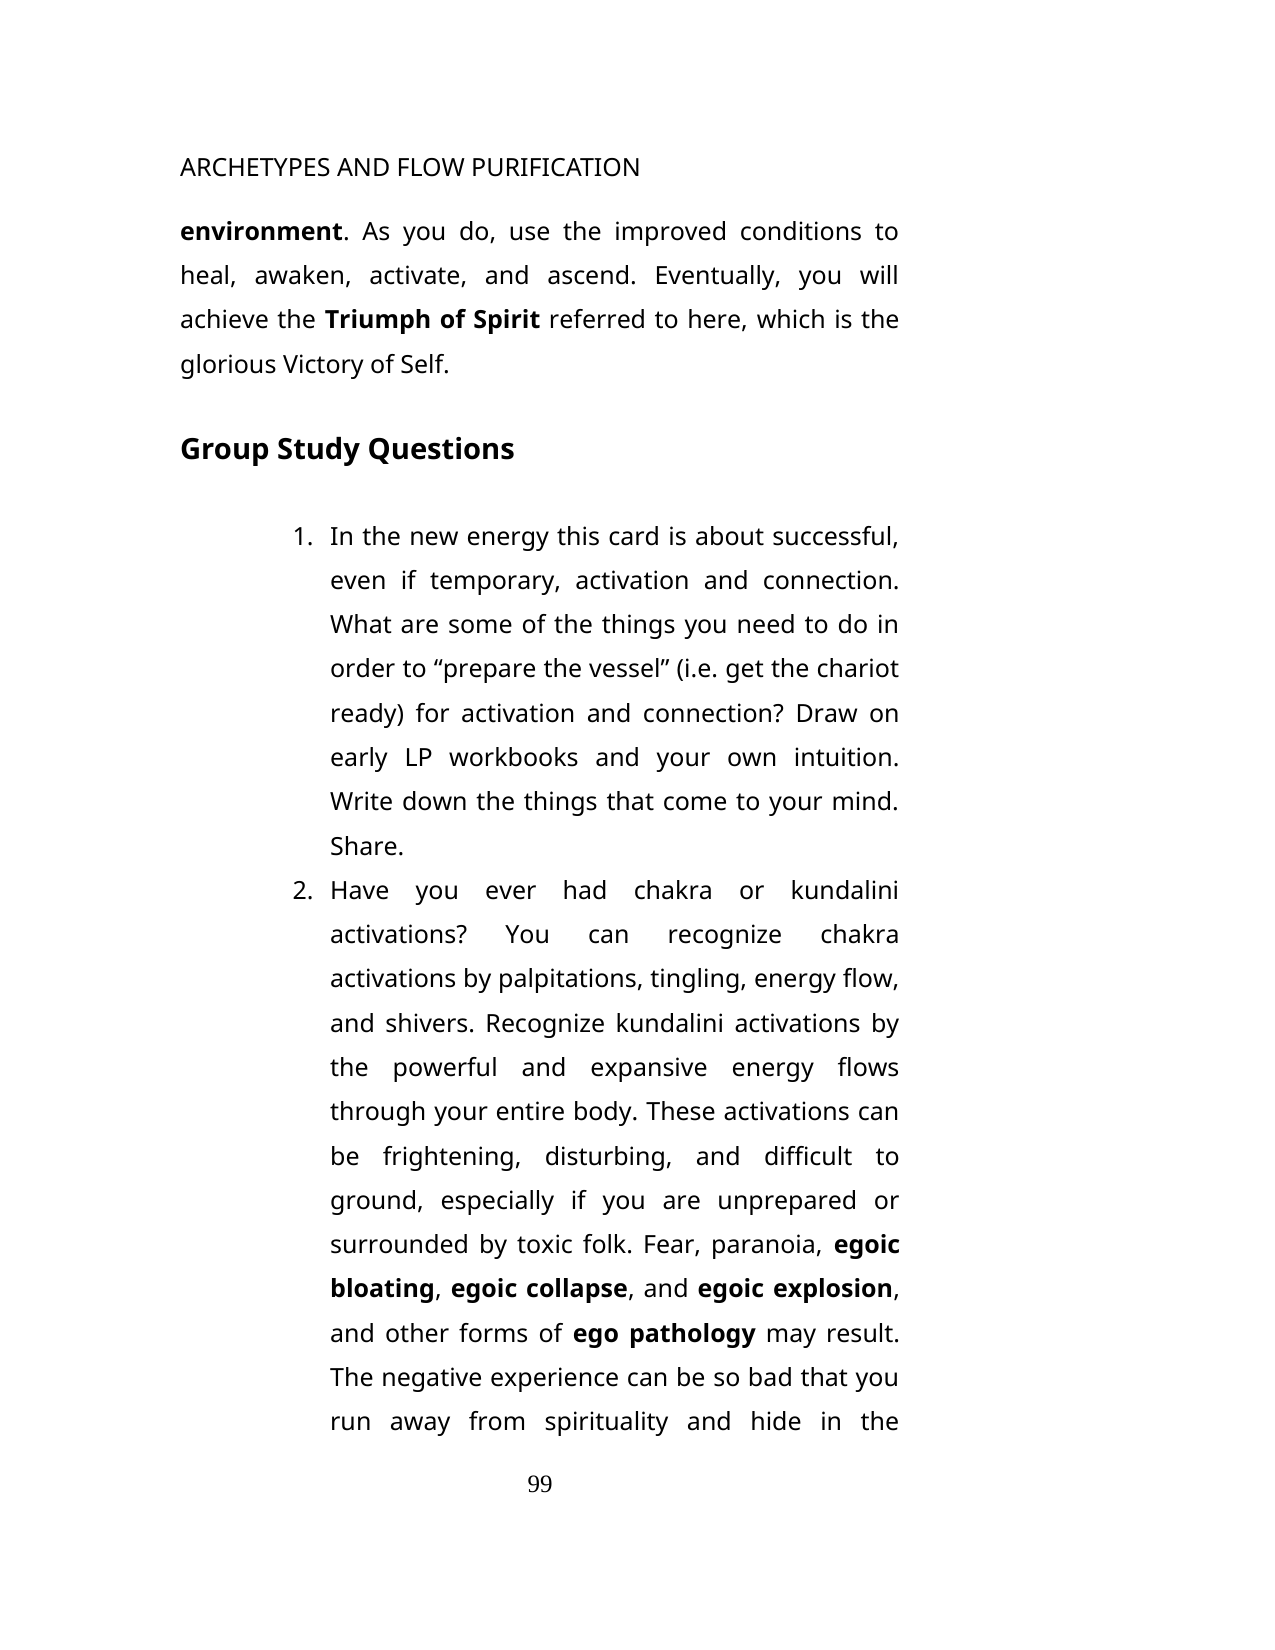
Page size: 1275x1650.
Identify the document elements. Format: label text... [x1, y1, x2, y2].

text environment. As you do, use the improved conditions to heal, awaken, activate, and ascend. Eventually, you will achieve the Triumph of Spirit referred to here, which is the glorious Victory of Self. [180, 213, 900, 380]
list In the new energy this card is about successful, even if temporary, activation and connection. What are some of the things you need to do in order to “prepare the vessel” (i.e. get the chariot ready) for activation and connection? Draw on early LP workbooks and your own intuition. Write down the things that come to your mind. Share. [292, 518, 900, 862]
list Have you ever had chakra or kundalini activations? You can recognize chakra activations by palpitations, tingling, energy flow, and shivers. Recognize kundalini activations by the powerful and expansive energy flows through your entire body. These activations can be frightening, disturbing, and difficult to ground, especially if you are unprepared or surrounded by toxic folk. Fear, paranoia, egoic bloating, egoic collapse, and egoic explosion, and other forms of ego pathology may result. The negative experience can be so bad that you run away from spirituality and hide in the [292, 872, 900, 1438]
subtitle Group Study Questions [180, 428, 900, 468]
